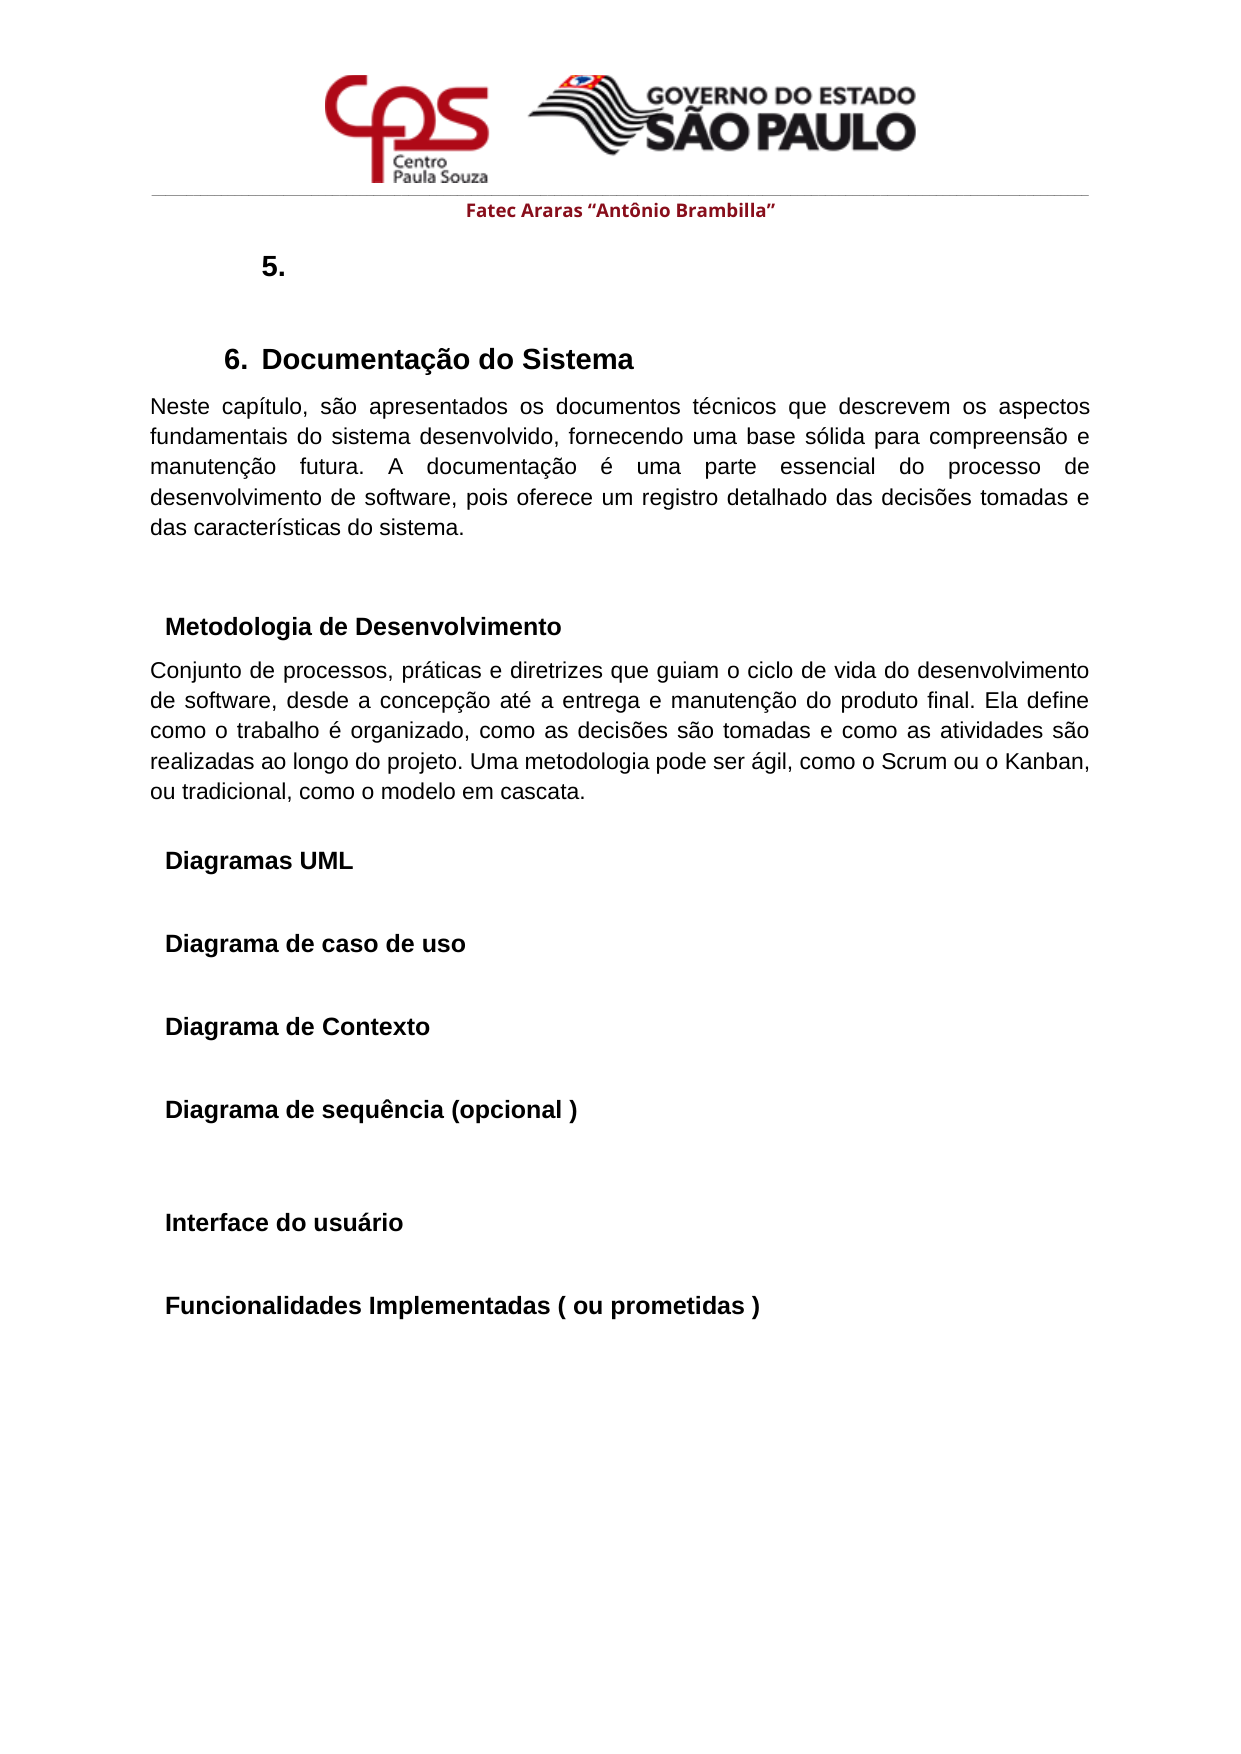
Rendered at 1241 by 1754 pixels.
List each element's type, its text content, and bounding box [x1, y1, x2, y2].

subtitle Documentação do Sistema [224, 342, 1091, 375]
text Conjunto de processos, práticas e diretrizes que guiam o ciclo de vida do desenvolvimento de software, desde a concepção até a entrega e manutenção do produto final. Ela define como o trabalho é organizado, como as decisões são tomadas e como as atividades são realizadas ao longo do projeto. Uma metodologia pode ser ágil, como o Scrum ou o Kanban, ou tradicional, como o modelo em cascata. [150, 657, 1091, 804]
subtitle Diagramas UML [165, 846, 1091, 874]
subtitle Interface do usuário [165, 1208, 1091, 1237]
subtitle Metodologia de Desenvolvimento [165, 612, 1091, 640]
subtitle Diagrama de Contexto [165, 1012, 1091, 1040]
subtitle Funcionalidades Implementadas ( ou prometidas ) [165, 1291, 1091, 1320]
subtitle Diagrama de sequência (opcional ) [165, 1095, 1091, 1123]
text Neste capítulo, são apresentados os documentos técnicos que descrevem os aspectos fundamentais do sistema desenvolvido, fornecendo uma base sólida para compreensão e manutenção futura. A documentação é uma parte essencial do processo de desenvolvimento de software, pois oferece um registro detalhado das decisões tomadas e das características do sistema. [150, 393, 1091, 540]
subtitle Diagrama de caso de uso [165, 929, 1091, 957]
